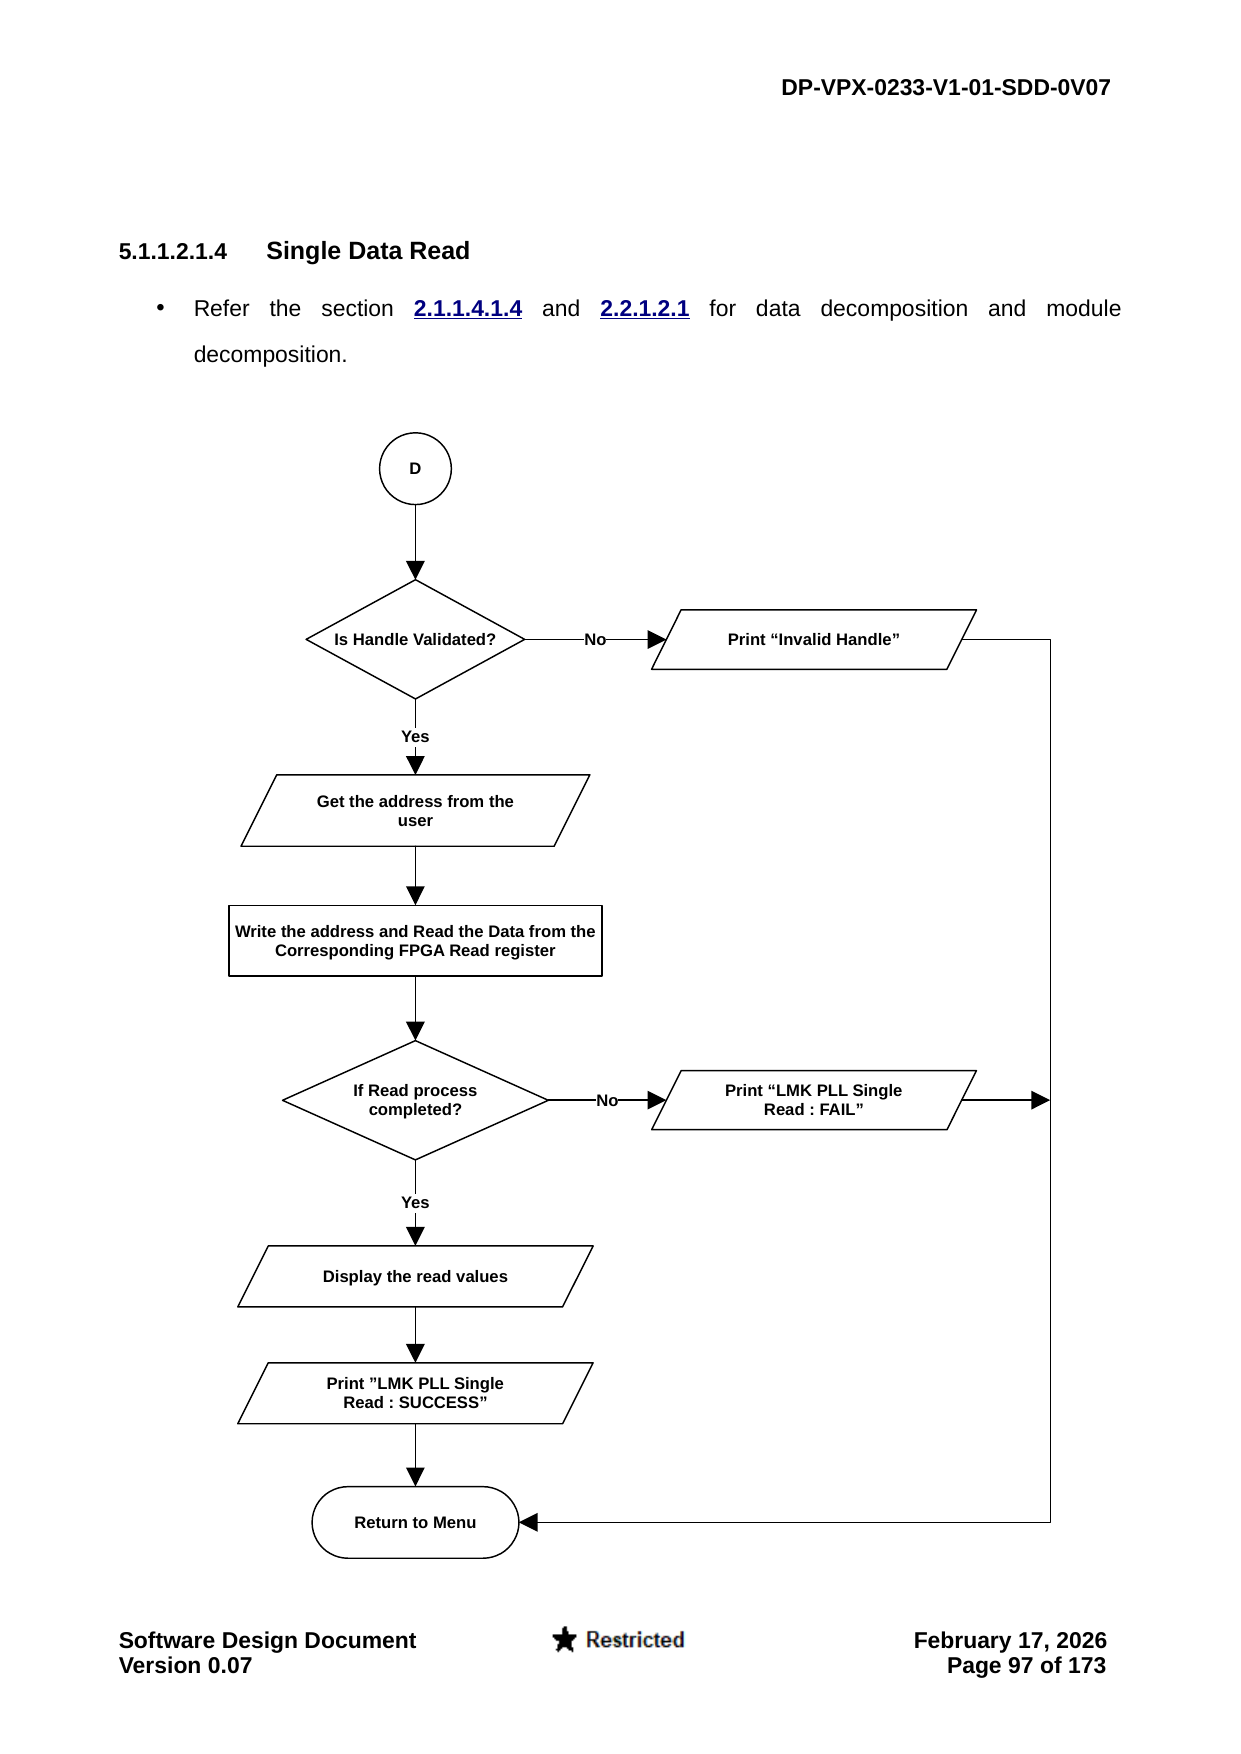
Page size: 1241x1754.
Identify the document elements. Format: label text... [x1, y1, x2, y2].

list Refer the section 2.1.1.4.1.4 and 2.2.1.2.1 for data decomposition and module decomposition. [156, 295, 1122, 369]
picture [542, 1617, 698, 1662]
subtitle Single Data Read [118, 241, 1122, 264]
